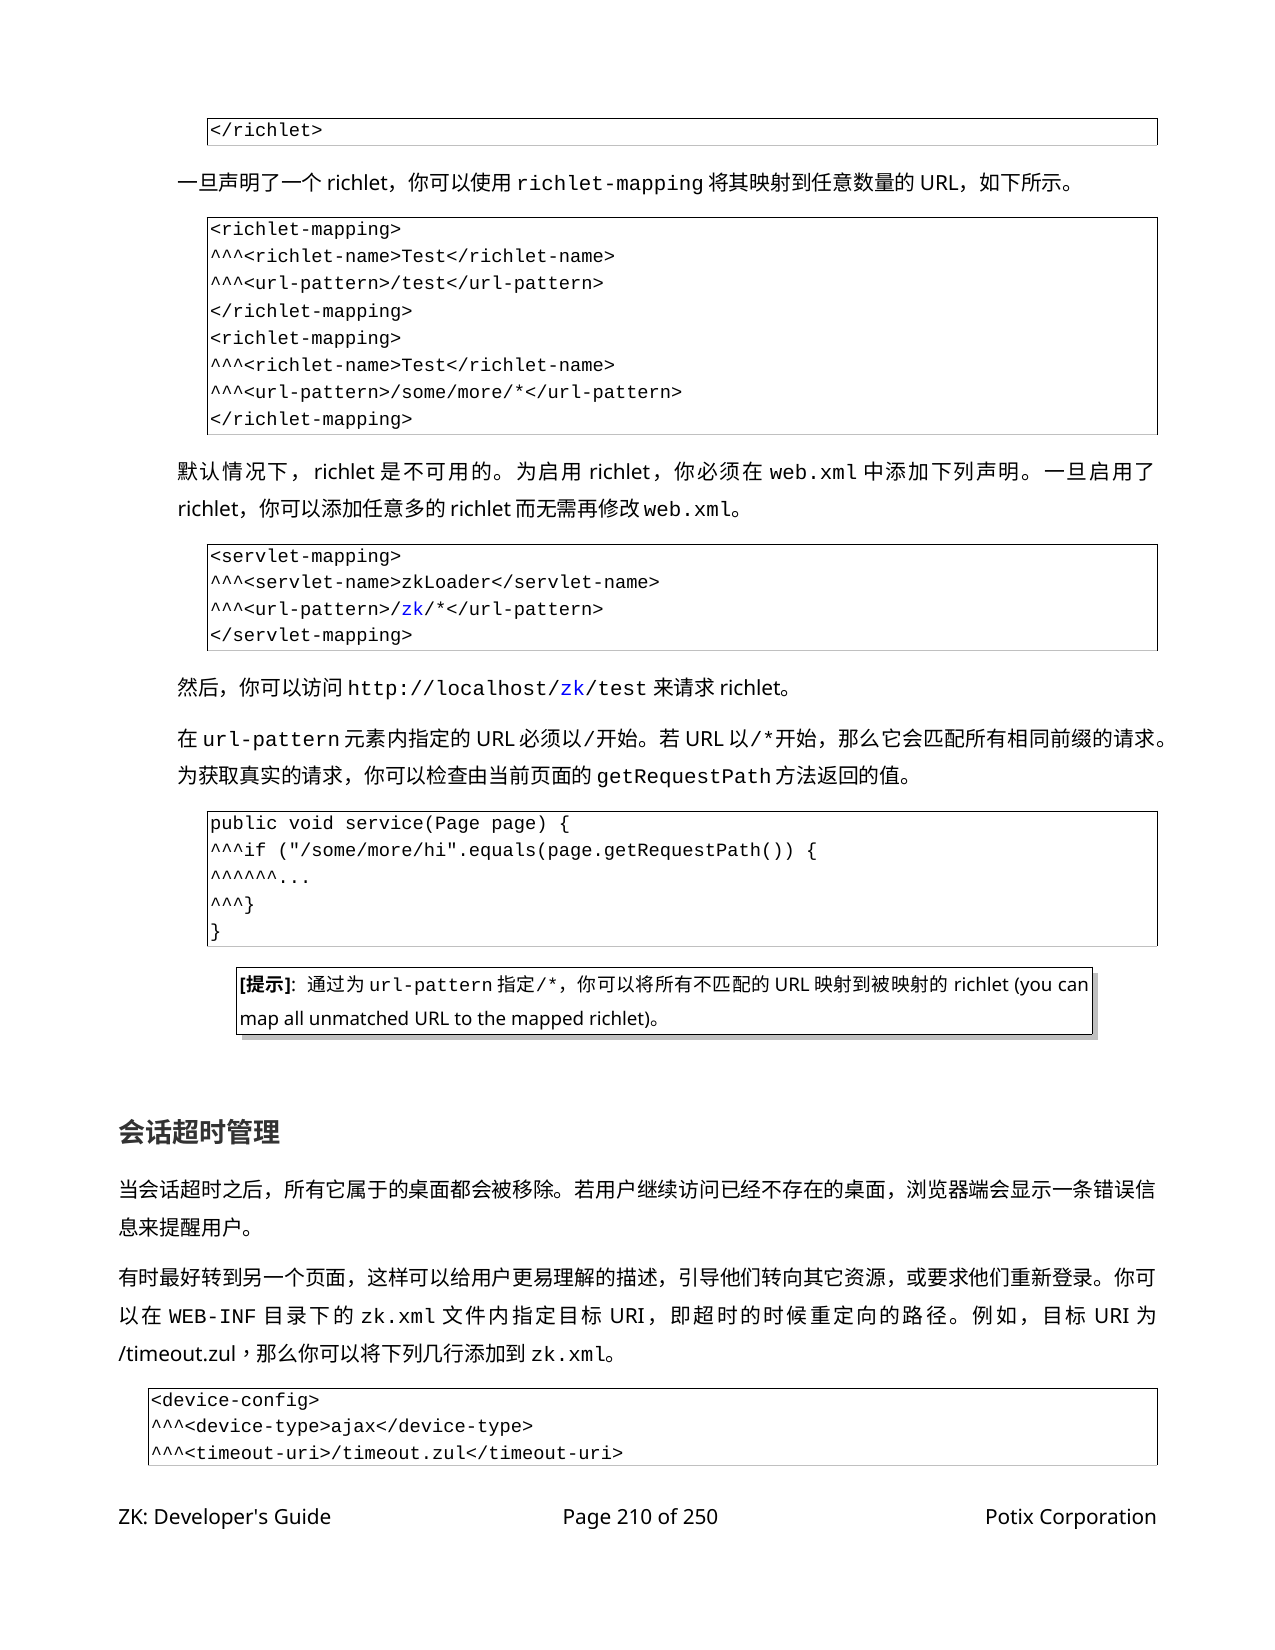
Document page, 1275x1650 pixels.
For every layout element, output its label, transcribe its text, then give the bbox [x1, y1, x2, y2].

text 有时最好转到另一个页面，这样可以给用户更易理解的描述，引导他们转向其它资源，或要求他们重新登录。你可以在WEB-INF目录下的zk.xml文件内指定目标URI，即超时的时候重定向的路径。例如，目标URI为 /timeout.zul，那么你可以将下列几行添加到zk.xml。 [118, 1262, 1157, 1367]
text </richlet-mapping> [208, 298, 1157, 323]
text 一旦声明了一个richlet，你可以使用richlet-mapping将其映射到任意数量的URL，如下所示。 [177, 166, 1157, 196]
text 然后，你可以访问http://localhost/zk/test 来请求richlet。 [177, 671, 1157, 701]
text </richlet> [208, 119, 1157, 145]
text ^^^<richlet-name>Test</richlet-name> [208, 353, 1157, 377]
text 默认情况下，richlet是不可用的。为启用richlet，你必须在web.xml中添加下列声明。一旦启用了richlet，你可以添加任意多的richlet而无需再修改web.xml。 [177, 455, 1157, 523]
text ^^^<url-pattern>/test</url-pattern> [208, 271, 1157, 296]
text ^^^<url-pattern>/some/more/*</url-pattern> [208, 380, 1157, 404]
text 在url-pattern元素内指定的URL必须以/开始。若URL以/*开始，那么它会匹配所有相同前缀的请求。为获取真实的请求，你可以检查由当前页面的getRequestPath方法返回的值。 [177, 722, 1157, 790]
text ^^^<richlet-name>Test</richlet-name> [208, 244, 1157, 268]
text ^^^^^^ ... [208, 865, 1157, 889]
text <device-config> ^^^<device-type>ajax</device-type> ^^^<timeout-uri>/timeout.zul</timeout-uri> [149, 1389, 1157, 1465]
text </richlet-mapping> [208, 407, 1157, 434]
text <richlet-mapping> [208, 218, 1157, 241]
text <richlet-mapping> [208, 326, 1157, 350]
subtitle 会话超时管理 [118, 1111, 1157, 1150]
text [提示]: 通过为url-pattern指定/*，你可以将所有不匹配的URL映射到被映射的 richlet (you can map all unmatched URL to the mapped richlet)。 [237, 968, 1092, 1034]
text ^^^if ("/some/more/hi".equals(page.getRequestPath()) { [208, 838, 1157, 862]
text 当会话超时之后，所有它属于的桌面都会被移除。若用户继续访问已经不存在的桌面，浏览器端会显示一条错误信息来提醒用户。 [118, 1174, 1157, 1241]
text public void service(Page page) { [208, 812, 1157, 835]
text ^^^} } [208, 892, 1157, 946]
text <servlet-mapping> ^^^<servlet-name>zkLoader</servlet-name> ^^^<url-pattern>/zk/*</url-pattern> </servlet-mapping> [208, 545, 1157, 650]
